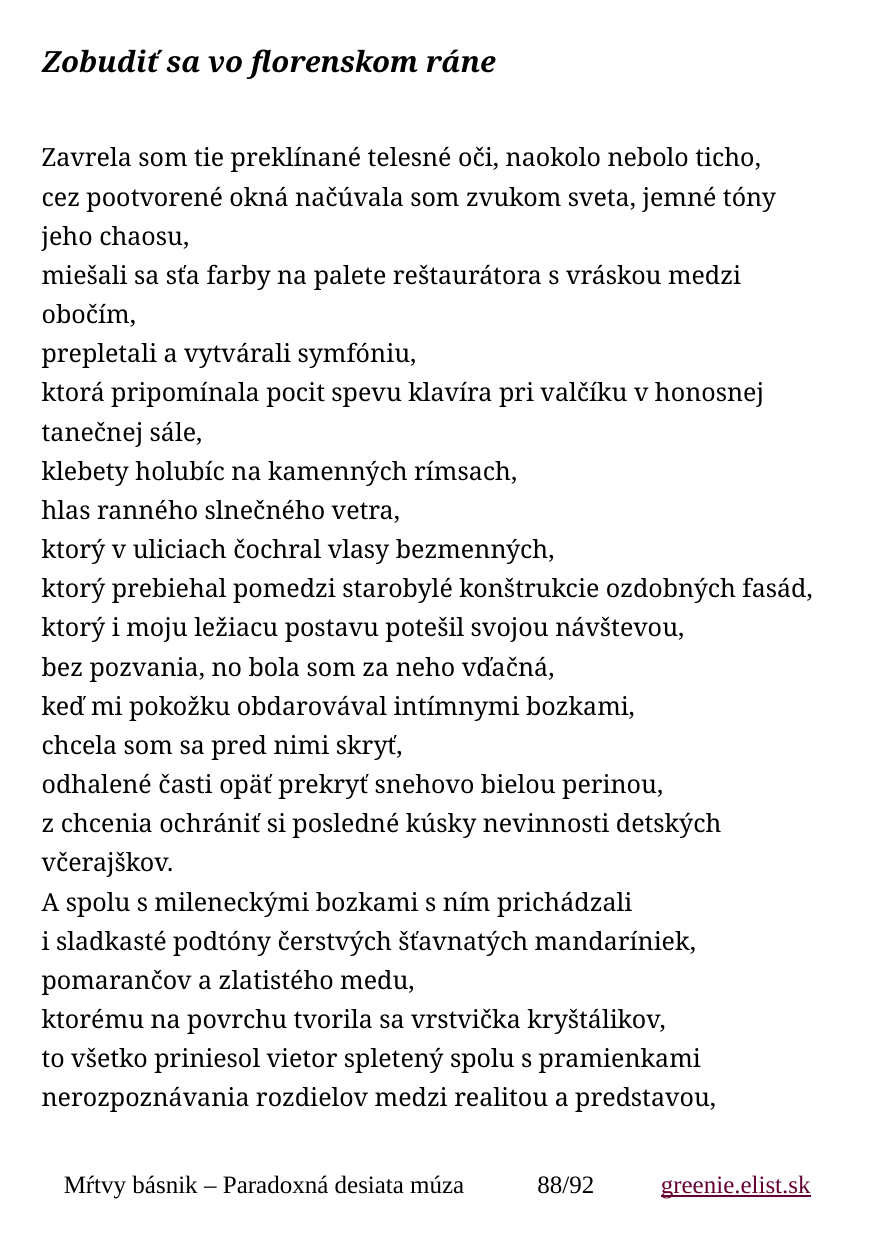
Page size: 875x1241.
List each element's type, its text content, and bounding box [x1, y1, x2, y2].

text bez pozvania, no bola som za neho vďačná, [41, 649, 833, 683]
text chcela som sa pred nimi skryť, [41, 727, 833, 762]
text odhalené časti opäť prekryť snehovo bielou perinou, [41, 767, 833, 801]
text ktorému na povrchu tvorila sa vrstvička kryštálikov, [41, 1002, 833, 1036]
text klebety holubíc na kamenných rímsach, [41, 453, 833, 487]
text i sladkasté podtóny čerstvých šťavnatých mandaríniek, pomarančov a zlatistého medu, [41, 923, 833, 997]
text hlas ranného slnečného vetra, [41, 492, 833, 527]
text cez pootvorené okná načúvala som zvukom sveta, jemné tóny jeho chaosu, [41, 179, 833, 252]
text to všetko priniesol vietor spletený spolu s pramienkami [41, 1041, 833, 1075]
text ktorý prebiehal pomedzi starobylé konštrukcie ozdobných fasád, [41, 571, 833, 605]
text z chcenia ochrániť si posledné kúsky nevinnosti detských včerajškov. [41, 806, 833, 879]
text A spolu s mileneckými bozkami s ním prichádzali [41, 884, 833, 918]
text miešali sa sťa farby na palete reštaurátora s vráskou medzi obočím, [41, 257, 833, 331]
text prepletali a vytvárali symfóniu, [41, 336, 833, 370]
text ktorý i moju ležiacu postavu potešil svojou návštevou, [41, 610, 833, 644]
text keď mi pokožku obdarovával intímnymi bozkami, [41, 688, 833, 722]
text Zavrela som tie preklínané telesné oči, naokolo nebolo ticho, [41, 140, 833, 174]
text nerozpoznávania rozdielov medzi realitou a predstavou, [41, 1080, 833, 1114]
subtitle Zobudiť sa vo florenskom ráne [41, 41, 833, 81]
text ktorá pripomínala pocit spevu klavíra pri valčíku v honosnej tanečnej sále, [41, 375, 833, 448]
text ktorý v uliciach čochral vlasy bezmenných, [41, 532, 833, 566]
